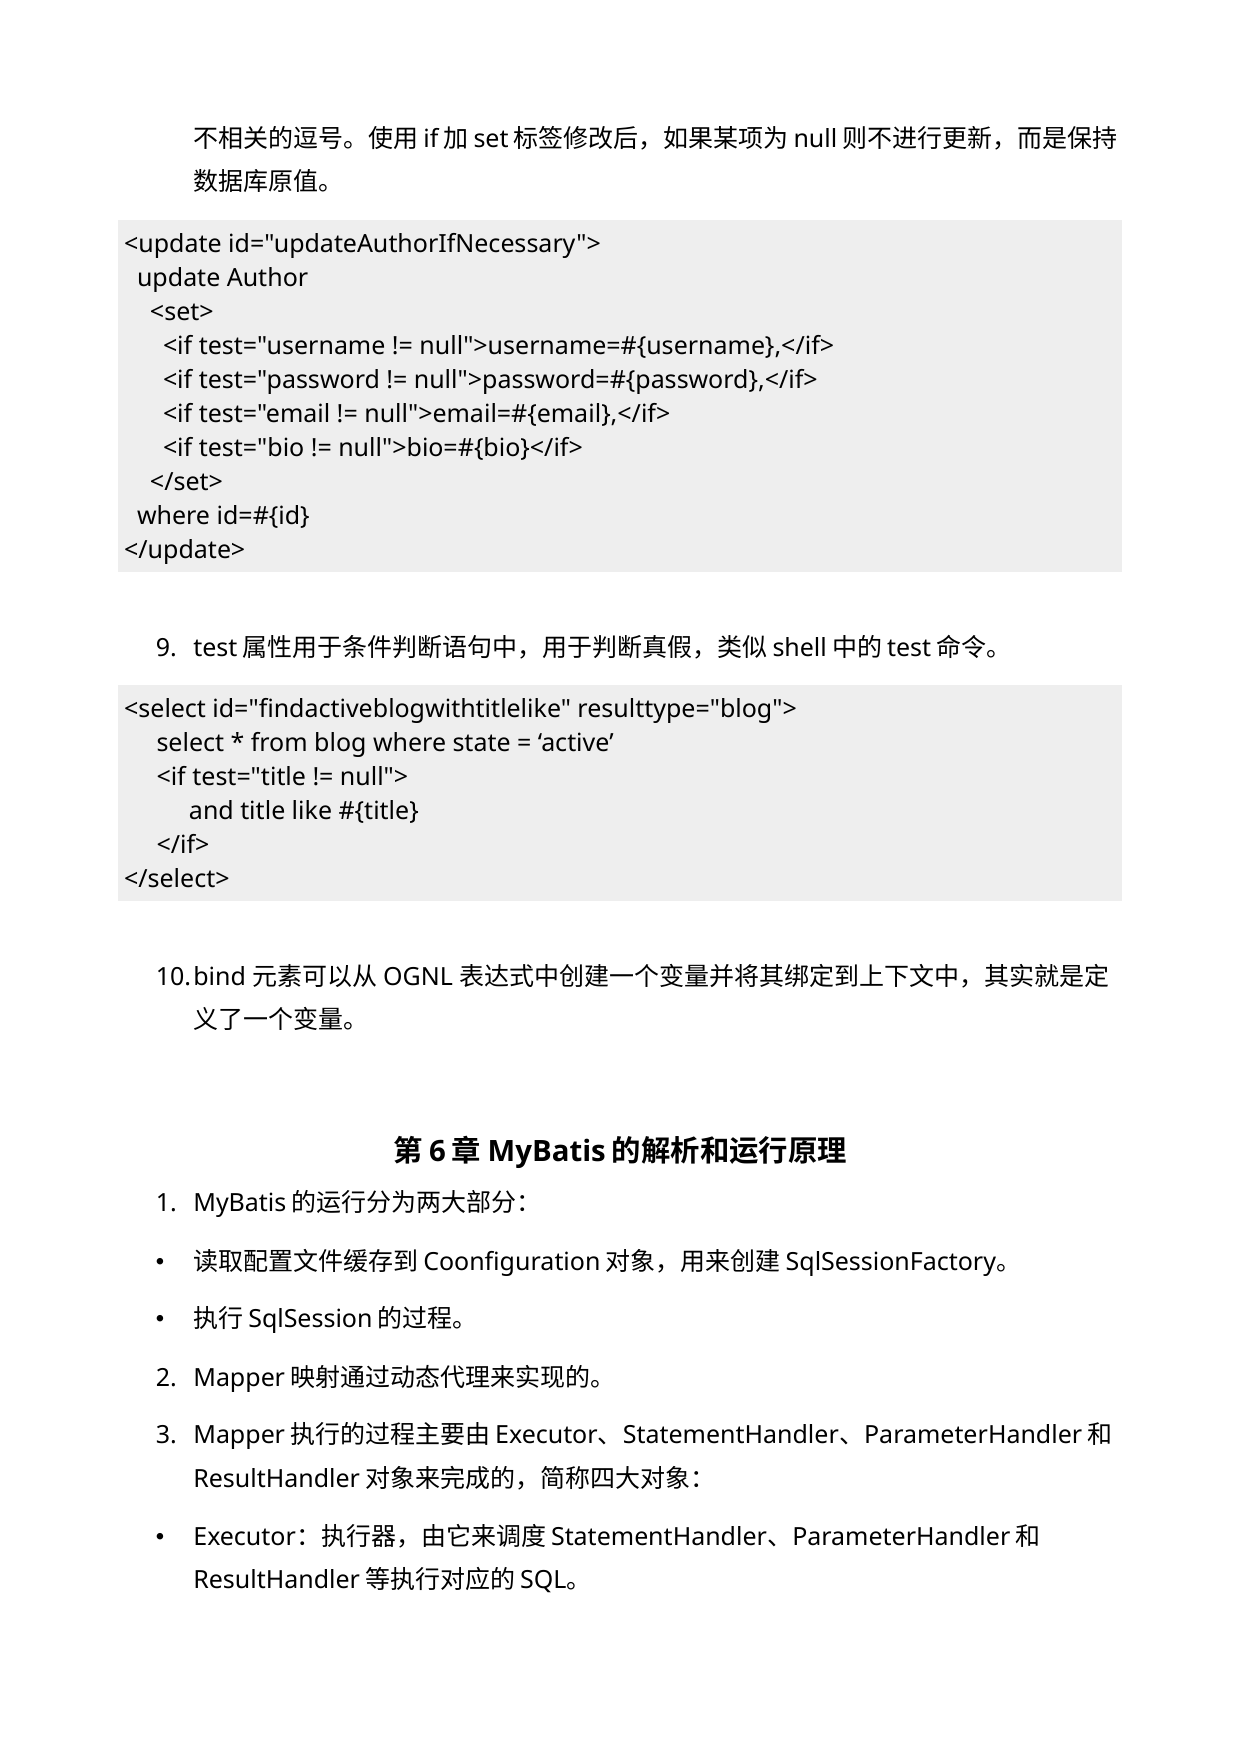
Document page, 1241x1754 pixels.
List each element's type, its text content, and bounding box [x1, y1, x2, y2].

list test属性用于条件判断语句中，用于判断真假，类似shell中的test命令。 [156, 627, 1122, 663]
table_header <update id="updateAuthorIfNecessary"> update Author <set> <if test="username != null">username=#{username},</if> <if test="password != null">password=#{password},</if> <if test="email != null">email=#{email},</if> <if test="bio != null">bio=#{bio}</if> </set> where id=#{id} </update> [118, 220, 1122, 572]
list 不相关的逗号。使用if加set标签修改后，如果某项为null则不进行更新，而是保持数据库原值。 [156, 118, 1122, 198]
subtitle 第6章 MyBatis的解析和运行原理 [118, 1128, 1122, 1170]
list Mapper执行的过程主要由Executor、StatementHandler、ParameterHandler和ResultHandler对象来完成的，简称四大对象： [156, 1415, 1122, 1495]
table_header <select id="findactiveblogwithtitlelike" resulttype="blog"> select * from blog where state = ‘active’ <if test="title != null"> and title like #{title} </if> </select> [118, 685, 1122, 901]
list Mapper映射通过动态代理来实现的。 [156, 1357, 1122, 1393]
list MyBatis的运行分为两大部分： [156, 1183, 1122, 1219]
list bind 元素可以从 OGNL 表达式中创建一个变量并将其绑定到上下文中，其实就是定义了一个变量。 [156, 956, 1122, 1036]
list 执行SqlSession的过程。 [156, 1299, 1122, 1335]
list 读取配置文件缓存到Coonfiguration对象，用来创建SqlSessionFactory。 [156, 1241, 1122, 1277]
list Executor：执行器，由它来调度StatementHandler、ParameterHandler和ResultHandler等执行对应的SQL。 [156, 1516, 1122, 1596]
